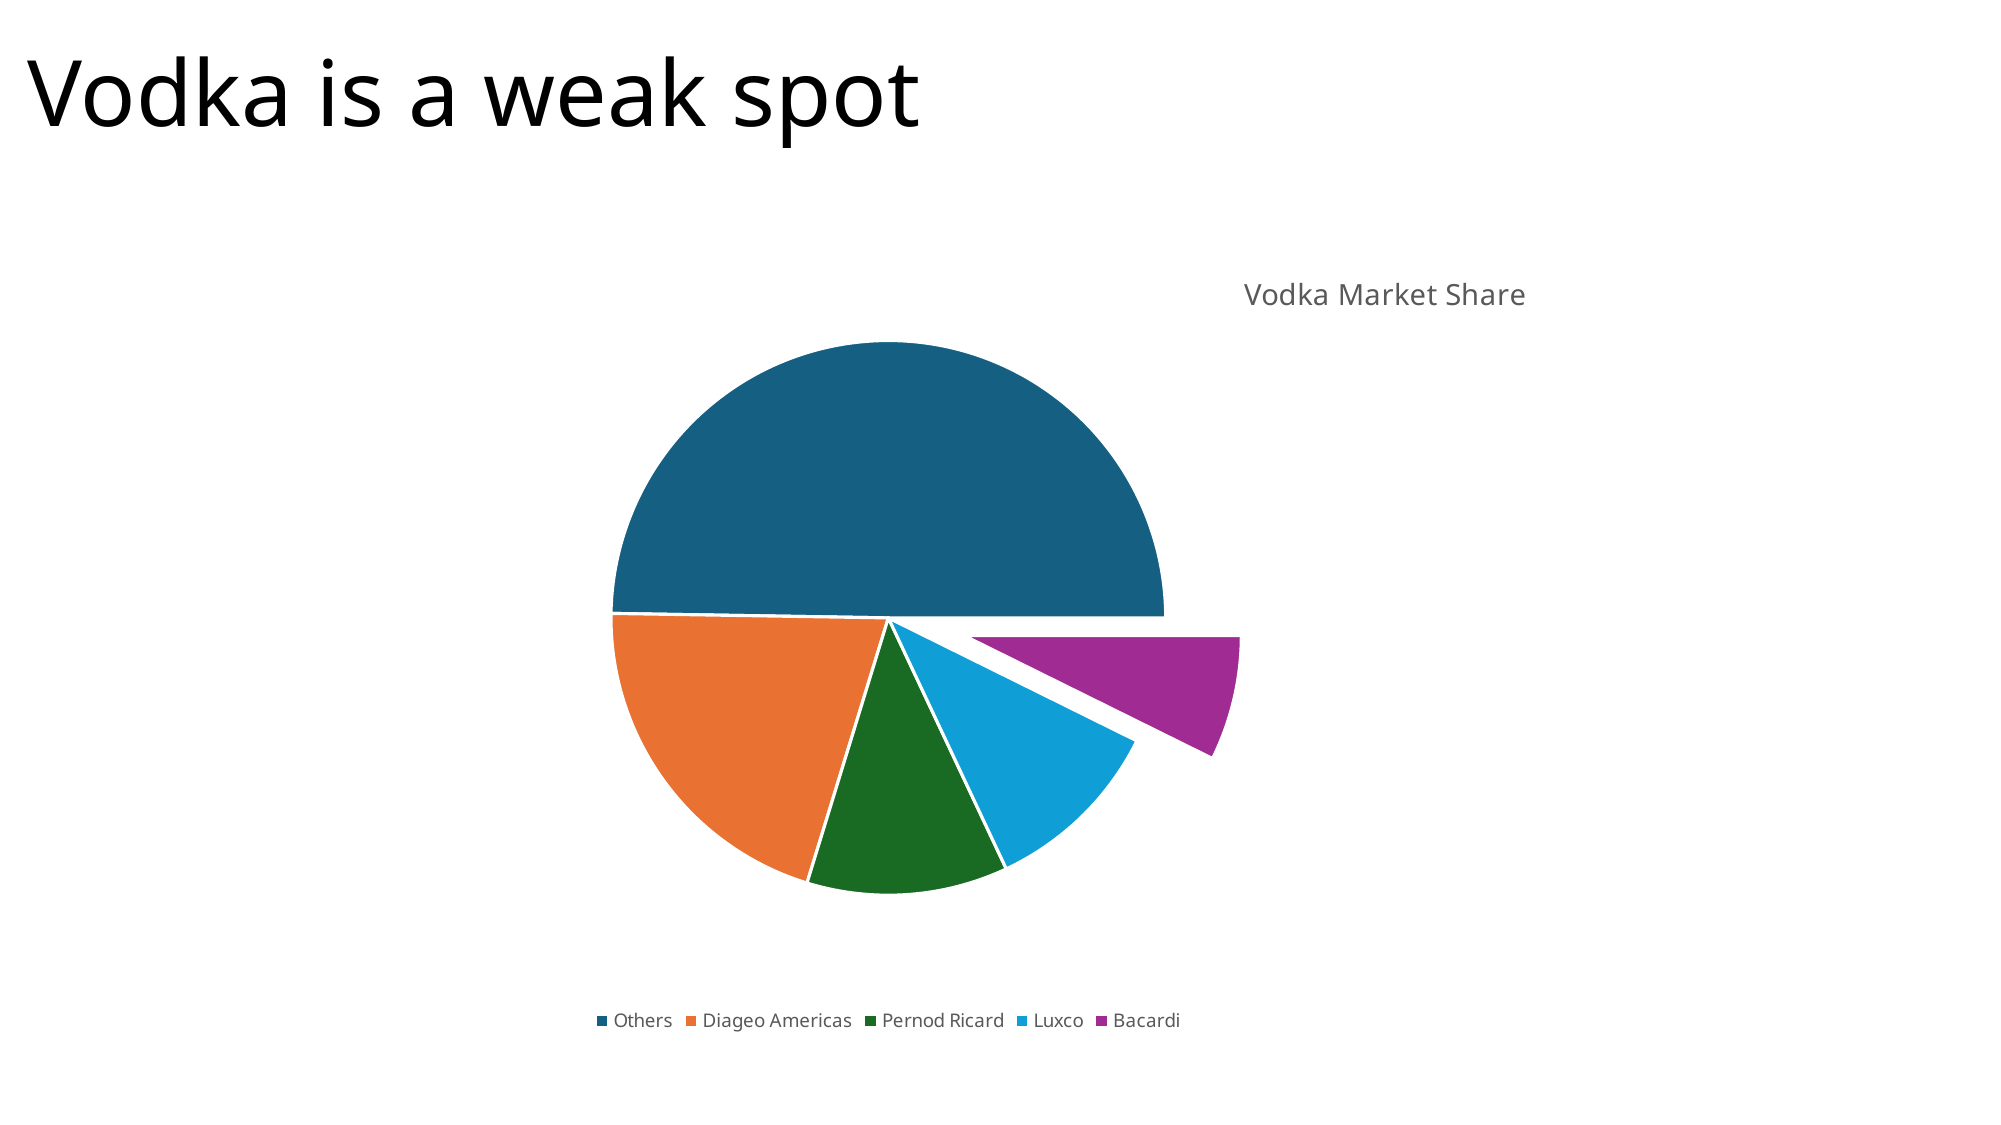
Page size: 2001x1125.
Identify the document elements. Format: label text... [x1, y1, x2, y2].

chart [0, 161, 1931, 1040]
title Vodka is a weak spot [12, 0, 1738, 161]
